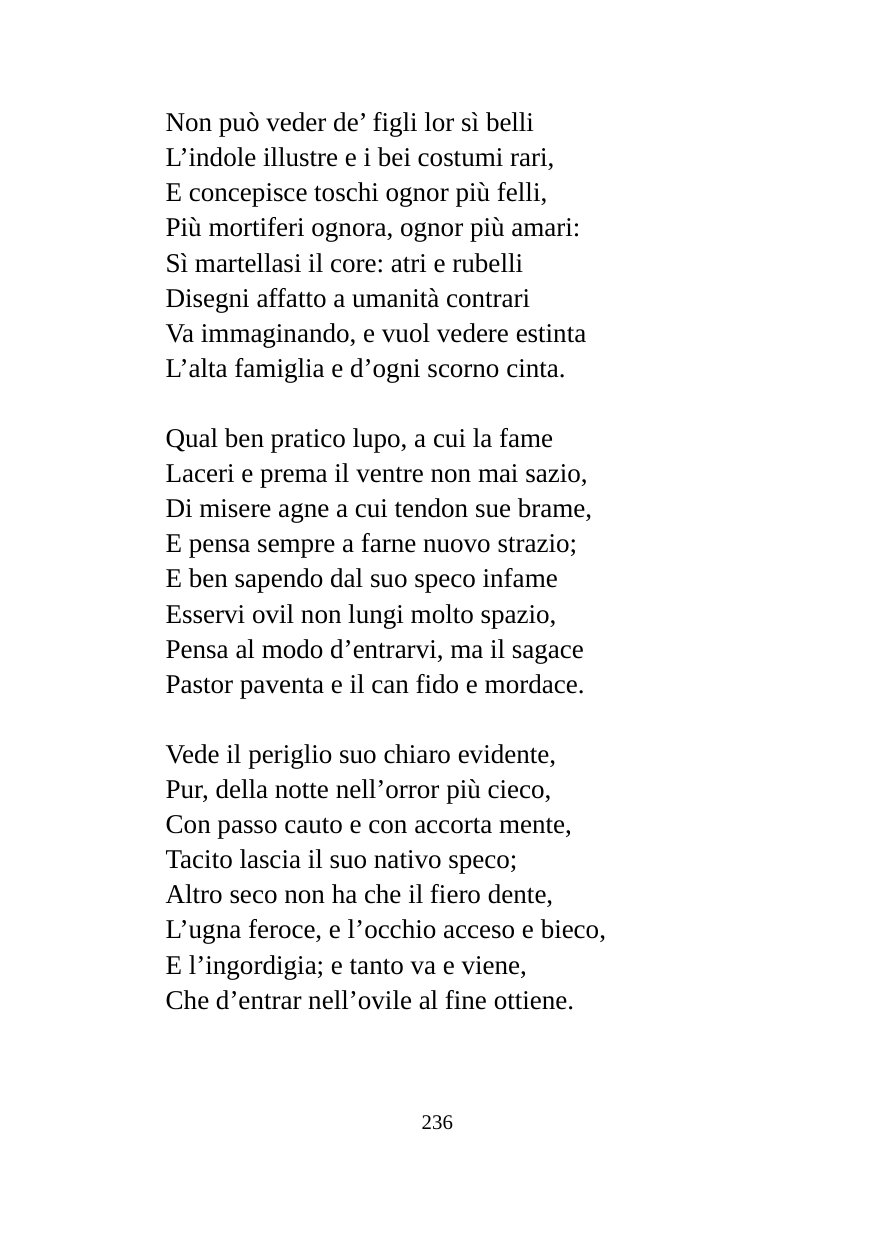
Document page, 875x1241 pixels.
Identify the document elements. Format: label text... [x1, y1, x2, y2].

text Disegni affatto a umanità contrari [165, 282, 768, 313]
text L’alta famiglia e d’ogni scorno cinta. [165, 352, 768, 383]
text Sì martellasi il core: atri e rubelli [165, 247, 768, 278]
text L’indole illustre e i bei costumi rari, [165, 141, 768, 172]
text Esservi ovil non lungi molto spazio, [165, 598, 768, 629]
text E concepisce toschi ognor più felli, [165, 176, 768, 208]
text Pensa al modo d’entrarvi, ma il sagace [165, 633, 768, 664]
text Va immaginando, e vuol vedere estinta [165, 317, 768, 348]
text Altro seco non ha che il fiero dente, [165, 878, 768, 910]
text Tacito lascia il suo nativo speco; [165, 843, 768, 874]
text Che d’entrar nell’ovile al fine ottiene. [165, 984, 768, 1015]
text Vede il periglio suo chiaro evidente, [165, 738, 768, 769]
text Con passo cauto e con accorta mente, [165, 808, 768, 839]
text Qual ben pratico lupo, a cui la fame [165, 422, 768, 453]
text Pastor paventa e il can fido e mordace. [165, 668, 768, 699]
text E ben sapendo dal suo speco infame [165, 563, 768, 594]
text Più mortiferi ognora, ognor più amari: [165, 212, 768, 243]
text Di misere agne a cui tendon sue brame, [165, 492, 768, 523]
text Non può veder de’ figli lor sì belli [165, 106, 768, 137]
text Pur, della notte nell’orror più cieco, [165, 773, 768, 804]
text Laceri e prema il ventre non mai sazio, [165, 457, 768, 488]
text E l’ingordigia; e tanto va e viene, [165, 949, 768, 980]
text E pensa sempre a farne nuovo strazio; [165, 527, 768, 559]
text L’ugna feroce, e l’occhio acceso e bieco, [165, 914, 768, 945]
